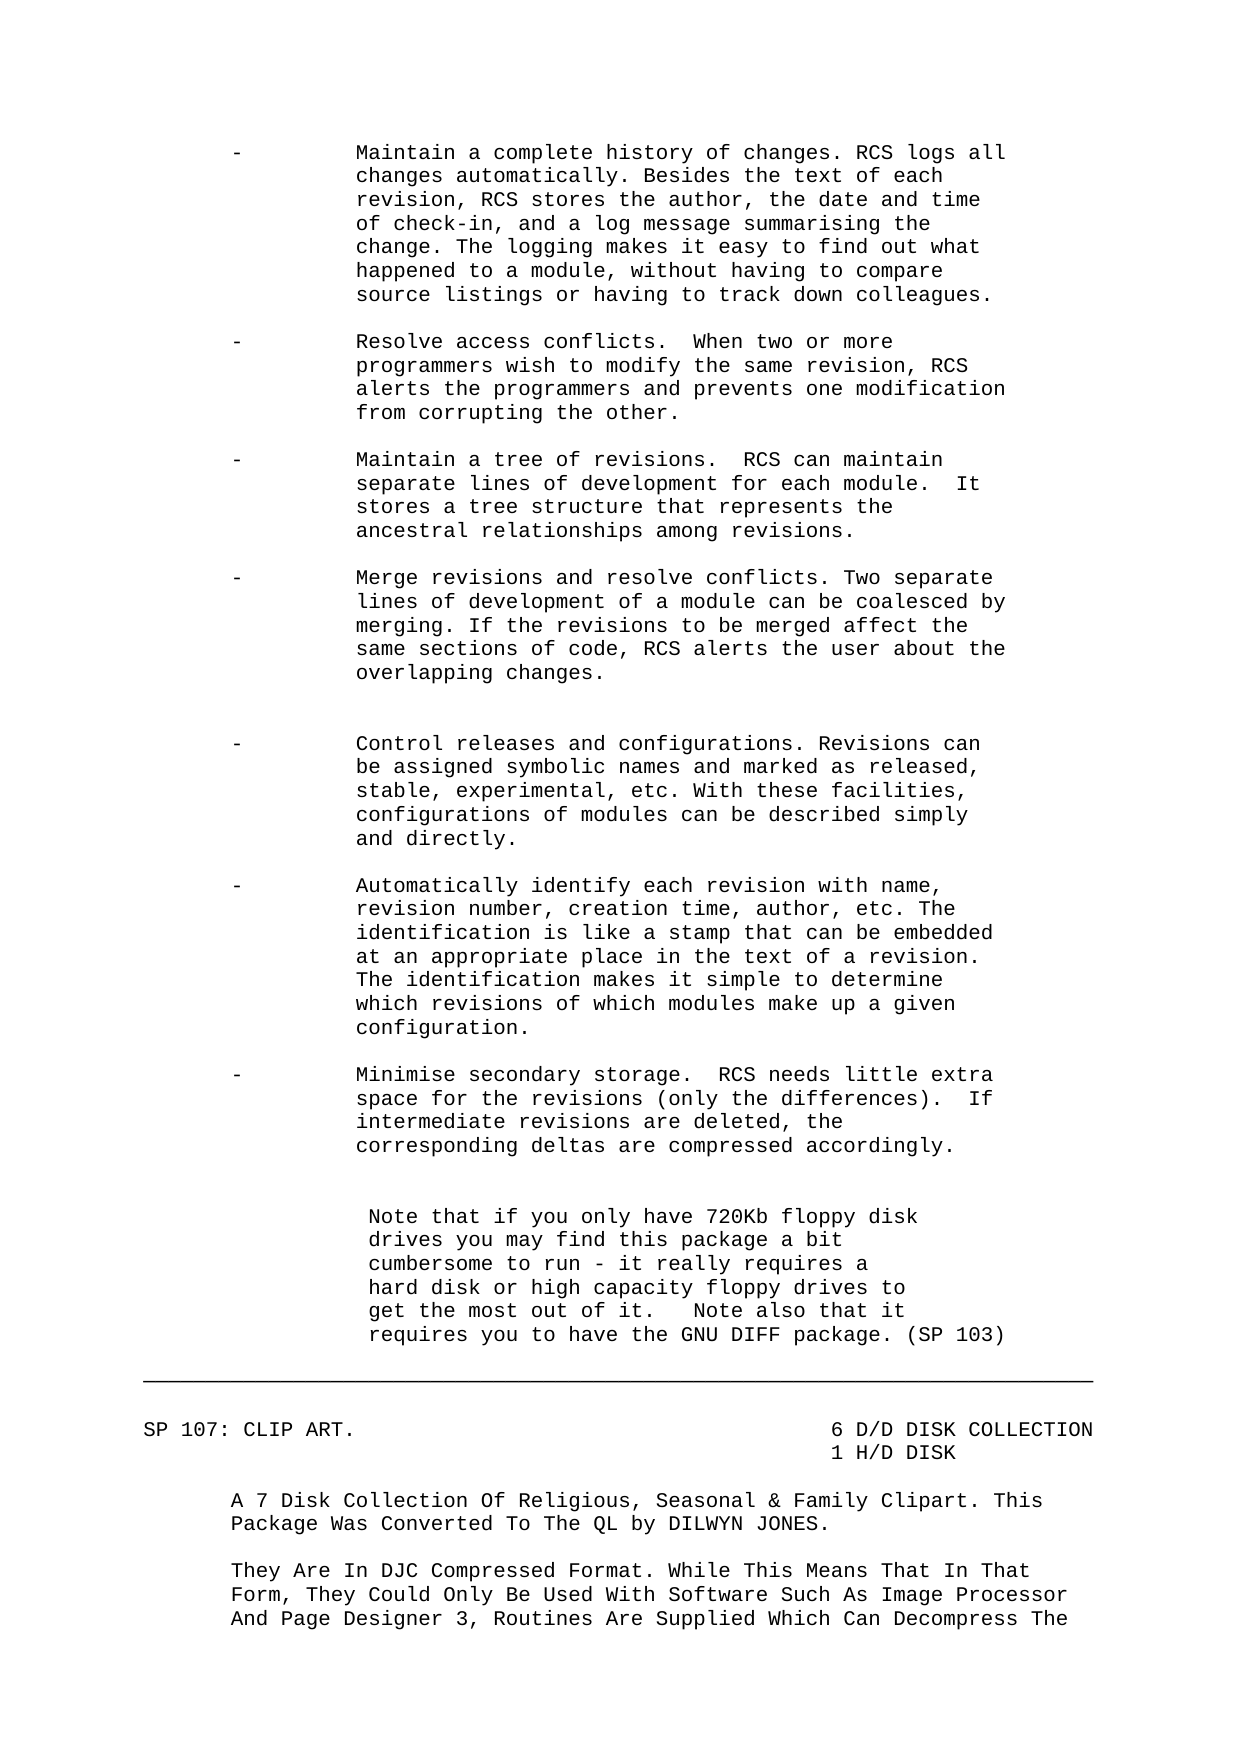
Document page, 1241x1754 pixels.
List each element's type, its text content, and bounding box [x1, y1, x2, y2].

text - Control releases and configurations. Revisions can [118, 733, 1122, 757]
text stable, experimental, etc. With these facilities, [118, 780, 1122, 804]
text requires you to have the GNU DIFF package. (SP 103) [118, 1324, 1122, 1348]
text alerts the programmers and prevents one modification [118, 378, 1122, 402]
text of check-in, and a log message summarising the [118, 213, 1122, 236]
text changes automatically. Besides the text of each [118, 165, 1122, 189]
text A 7 Disk Collection Of Religious, Seasonal & Family Clipart. This [118, 1489, 1122, 1513]
text programmers wish to modify the same revision, RCS [118, 354, 1122, 378]
text change. The logging makes it easy to find out what [118, 236, 1122, 260]
text drives you may find this package a bit [118, 1229, 1122, 1253]
text ──────────────────────────────────────────────────────────────────────────── [118, 1371, 1122, 1395]
text overlapping changes. [118, 662, 1122, 686]
text which revisions of which modules make up a given [118, 993, 1122, 1017]
text hard disk or high capacity floppy drives to [118, 1277, 1122, 1300]
text identification is like a stamp that can be embedded [118, 922, 1122, 946]
text space for the revisions (only the differences). If [118, 1088, 1122, 1111]
text happened to a module, without having to compare [118, 260, 1122, 284]
text They Are In DJC Compressed Format. While This Means That In That [118, 1561, 1122, 1584]
text at an appropriate place in the text of a revision. [118, 946, 1122, 969]
text ancestral relationships among revisions. [118, 520, 1122, 544]
text configurations of modules can be described simply [118, 804, 1122, 827]
text same sections of code, RCS alerts the user about the [118, 638, 1122, 662]
text - Minimise secondary storage. RCS needs little extra [118, 1064, 1122, 1088]
text SP 107: CLIP ART. 6 D/D DISK COLLECTION [118, 1419, 1122, 1442]
text corresponding deltas are compressed accordingly. [118, 1135, 1122, 1158]
text - Resolve access conflicts. When two or more [118, 331, 1122, 354]
text And Page Designer 3, Routines Are Supplied Which Can Decompress The [118, 1608, 1122, 1631]
text stores a tree structure that represents the [118, 496, 1122, 520]
text separate lines of development for each module. It [118, 473, 1122, 496]
text get the most out of it. Note also that it [118, 1300, 1122, 1324]
text Form, They Could Only Be Used With Software Such As Image Processor [118, 1584, 1122, 1608]
text configuration. [118, 1017, 1122, 1040]
text 1 H/D DISK [118, 1442, 1122, 1466]
text Package Was Converted To The QL by DILWYN JONES. [118, 1513, 1122, 1537]
text revision number, creation time, author, etc. The [118, 898, 1122, 922]
text source listings or having to track down colleagues. [118, 284, 1122, 307]
text revision, RCS stores the author, the date and time [118, 189, 1122, 213]
text merging. If the revisions to be merged affect the [118, 615, 1122, 638]
text - Maintain a tree of revisions. RCS can maintain [118, 449, 1122, 473]
text Note that if you only have 720Kb floppy disk [118, 1206, 1122, 1229]
text from corrupting the other. [118, 402, 1122, 426]
text - Maintain a complete history of changes. RCS logs all [118, 142, 1122, 165]
text lines of development of a module can be coalesced by [118, 591, 1122, 615]
text and directly. [118, 827, 1122, 851]
text intermediate revisions are deleted, the [118, 1111, 1122, 1135]
text cumbersome to run - it really requires a [118, 1253, 1122, 1277]
text The identification makes it simple to determine [118, 969, 1122, 993]
text - Automatically identify each revision with name, [118, 875, 1122, 898]
text be assigned symbolic names and marked as released, [118, 757, 1122, 780]
text - Merge revisions and resolve conflicts. Two separate [118, 567, 1122, 591]
